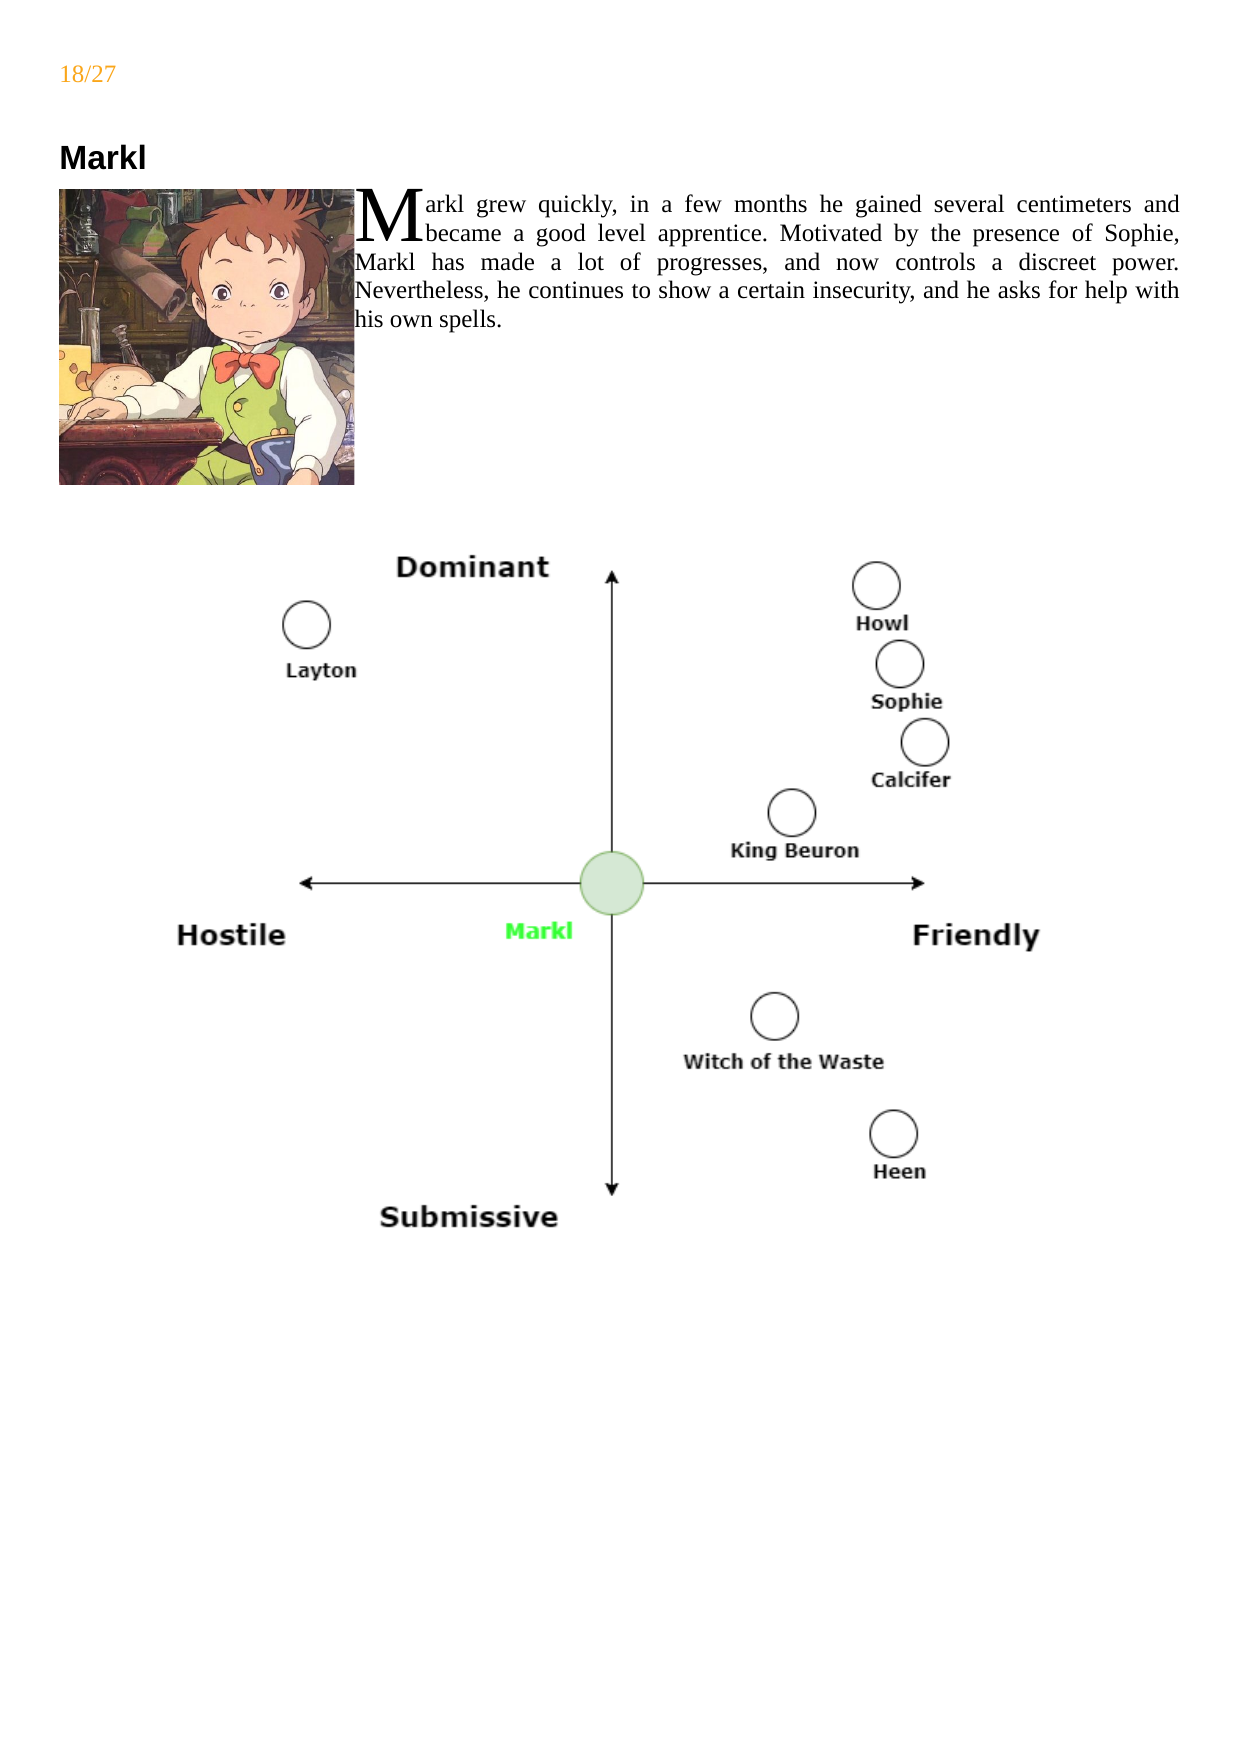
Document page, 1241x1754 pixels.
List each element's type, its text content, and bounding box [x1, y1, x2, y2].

picture [59, 189, 355, 485]
picture [173, 547, 1067, 1232]
text Markl grew quickly, in a few months he gained several centimeters and became a good level apprentice. Motivated by the presence of Sophie, Markl has made a lot of progresses, and now controls a discreet power. Nevertheless, he continues to show a certain insecurity, and he asks for help with his own spells. [355, 189, 1181, 333]
subtitle Markl [59, 138, 1181, 177]
